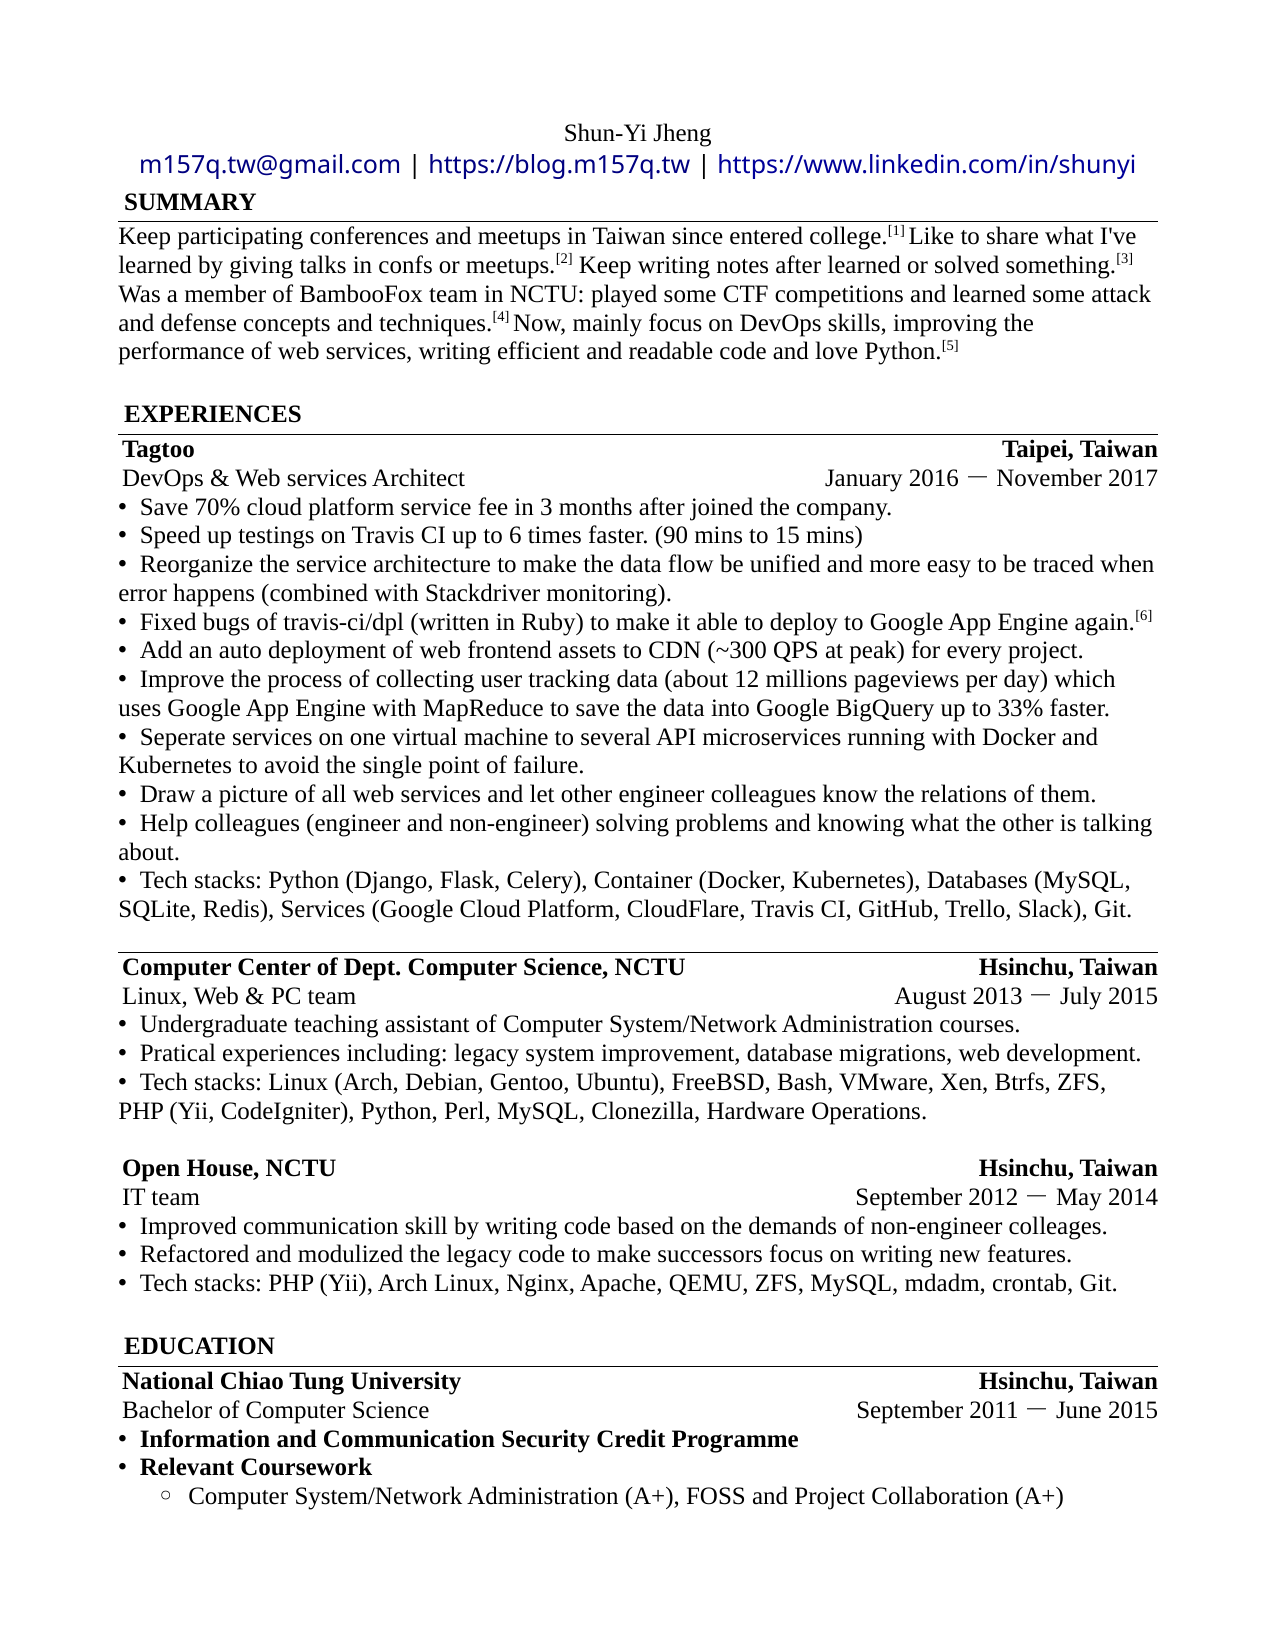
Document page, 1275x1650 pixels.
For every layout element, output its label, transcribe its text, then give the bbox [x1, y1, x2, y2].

table_header EDUCATION [118, 1326, 1158, 1366]
list Undergraduate teaching assistant of Computer System/Network Administration courses. [118, 1009, 1157, 1038]
list Save 70% cloud platform service fee in 3 months after joined the company. [118, 492, 1157, 521]
list Add an auto deployment of web frontend assets to CDN (~300 QPS at peak) for every project. [118, 636, 1157, 664]
table_header Hsinchu, Taiwan [798, 1153, 1158, 1182]
table_cell Tagtoo [122, 435, 797, 463]
table_cell January 2016 － November 2017 [798, 463, 1158, 492]
list Relevant Coursework [118, 1452, 1157, 1481]
table_cell [118, 1182, 122, 1211]
table_cell Linux, Web & PC team [122, 981, 797, 1009]
list Draw a picture of all web services and let other engineer colleagues know the relations of them. [118, 779, 1157, 808]
list Tech stacks: Python (Django, Flask, Celery), Container (Docker, Kubernetes), Databases (MySQL, SQLite, Redis), Services (Google Cloud Platform, CloudFlare, Travis CI, GitHub, Trello, Slack), Git. [118, 866, 1157, 923]
list Information and Communication Security Credit Programme [118, 1424, 1157, 1452]
table_header Computer Center of Dept. Computer Science, NCTU [122, 953, 797, 981]
text m157q.tw@gmail.com | https://blog.m157q.tw | https://www.linkedin.com/in/shunyi [118, 147, 1157, 181]
table_cell Taipei, Taiwan [798, 435, 1158, 463]
text Shun-Yi Jheng [118, 118, 1157, 147]
table_cell DevOps & Web services Architect [122, 463, 797, 492]
table_header [118, 953, 122, 981]
table_header [118, 1153, 122, 1182]
table_cell September 2011 － June 2015 [798, 1395, 1158, 1424]
table_cell September 2012 － May 2014 [798, 1182, 1158, 1211]
list Help colleagues (engineer and non-engineer) solving problems and knowing what the other is talking about. [118, 808, 1157, 866]
list Fixed bugs of travis-ci/dpl (written in Ruby) to make it able to deploy to Google App Engine again.[6] [118, 607, 1157, 636]
table_header Hsinchu, Taiwan [797, 953, 1158, 981]
table_cell IT team [122, 1182, 797, 1211]
list Tech stacks: PHP (Yii), Arch Linux, Nginx, Apache, QEMU, ZFS, MySQL, mdadm, crontab, Git. [118, 1268, 1157, 1297]
list Reorganize the service architecture to make the data flow be unified and more easy to be traced when error happens (combined with Stackdriver monitoring). [118, 549, 1157, 607]
table_cell [118, 463, 122, 492]
table_cell August 2013 － July 2015 [797, 981, 1158, 1009]
table_cell National Chiao Tung University [122, 1367, 797, 1395]
list Pratical experiences including: legacy system improvement, database migrations, web development. [118, 1038, 1157, 1067]
table_cell [118, 1395, 122, 1424]
list Seperate services on one virtual machine to several API microservices running with Docker and Kubernetes to avoid the single point of failure. [118, 722, 1157, 779]
list Computer System/Network Administration (A+), FOSS and Project Collaboration (A+) [156, 1481, 1157, 1510]
table_cell Hsinchu, Taiwan [798, 1367, 1158, 1395]
text Keep participating conferences and meetups in Taiwan since entered college.[1] Like to share what I've learned by giving talks in confs or meetups.[2] Keep writing notes after learned or solved something.[3] Was a member of BambooFox team in NCTU: played some CTF competitions and learned some attack and defense concepts and techniques.[4] Now, mainly focus on DevOps skills, improving the performance of web services, writing efficient and readable code and love Python.[5] [118, 222, 1157, 365]
list Tech stacks: Linux (Arch, Debian, Gentoo, Ubuntu), FreeBSD, Bash, VMware, Xen, Btrfs, ZFS, PHP (Yii, CodeIgniter), Python, Perl, MySQL, Clonezilla, Hardware Operations. [118, 1067, 1157, 1124]
list Improved communication skill by writing code based on the demands of non-engineer colleages. [118, 1211, 1157, 1239]
table_header SUMMARY [118, 181, 1158, 221]
table_cell [118, 1367, 122, 1395]
list Speed up testings on Travis CI up to 6 times faster. (90 mins to 15 mins) [118, 521, 1157, 549]
list Refactored and modulized the legacy code to make successors focus on writing new features. [118, 1239, 1157, 1268]
table_header Open House, NCTU [122, 1153, 797, 1182]
table_header EXPERIENCES [118, 394, 1158, 434]
table_cell Bachelor of Computer Science [122, 1395, 797, 1424]
list Improve the process of collecting user tracking data (about 12 millions pageviews per day) which uses Google App Engine with MapReduce to save the data into Google BigQuery up to 33% faster. [118, 664, 1157, 722]
table_cell [118, 981, 122, 1009]
table_cell [118, 435, 122, 463]
